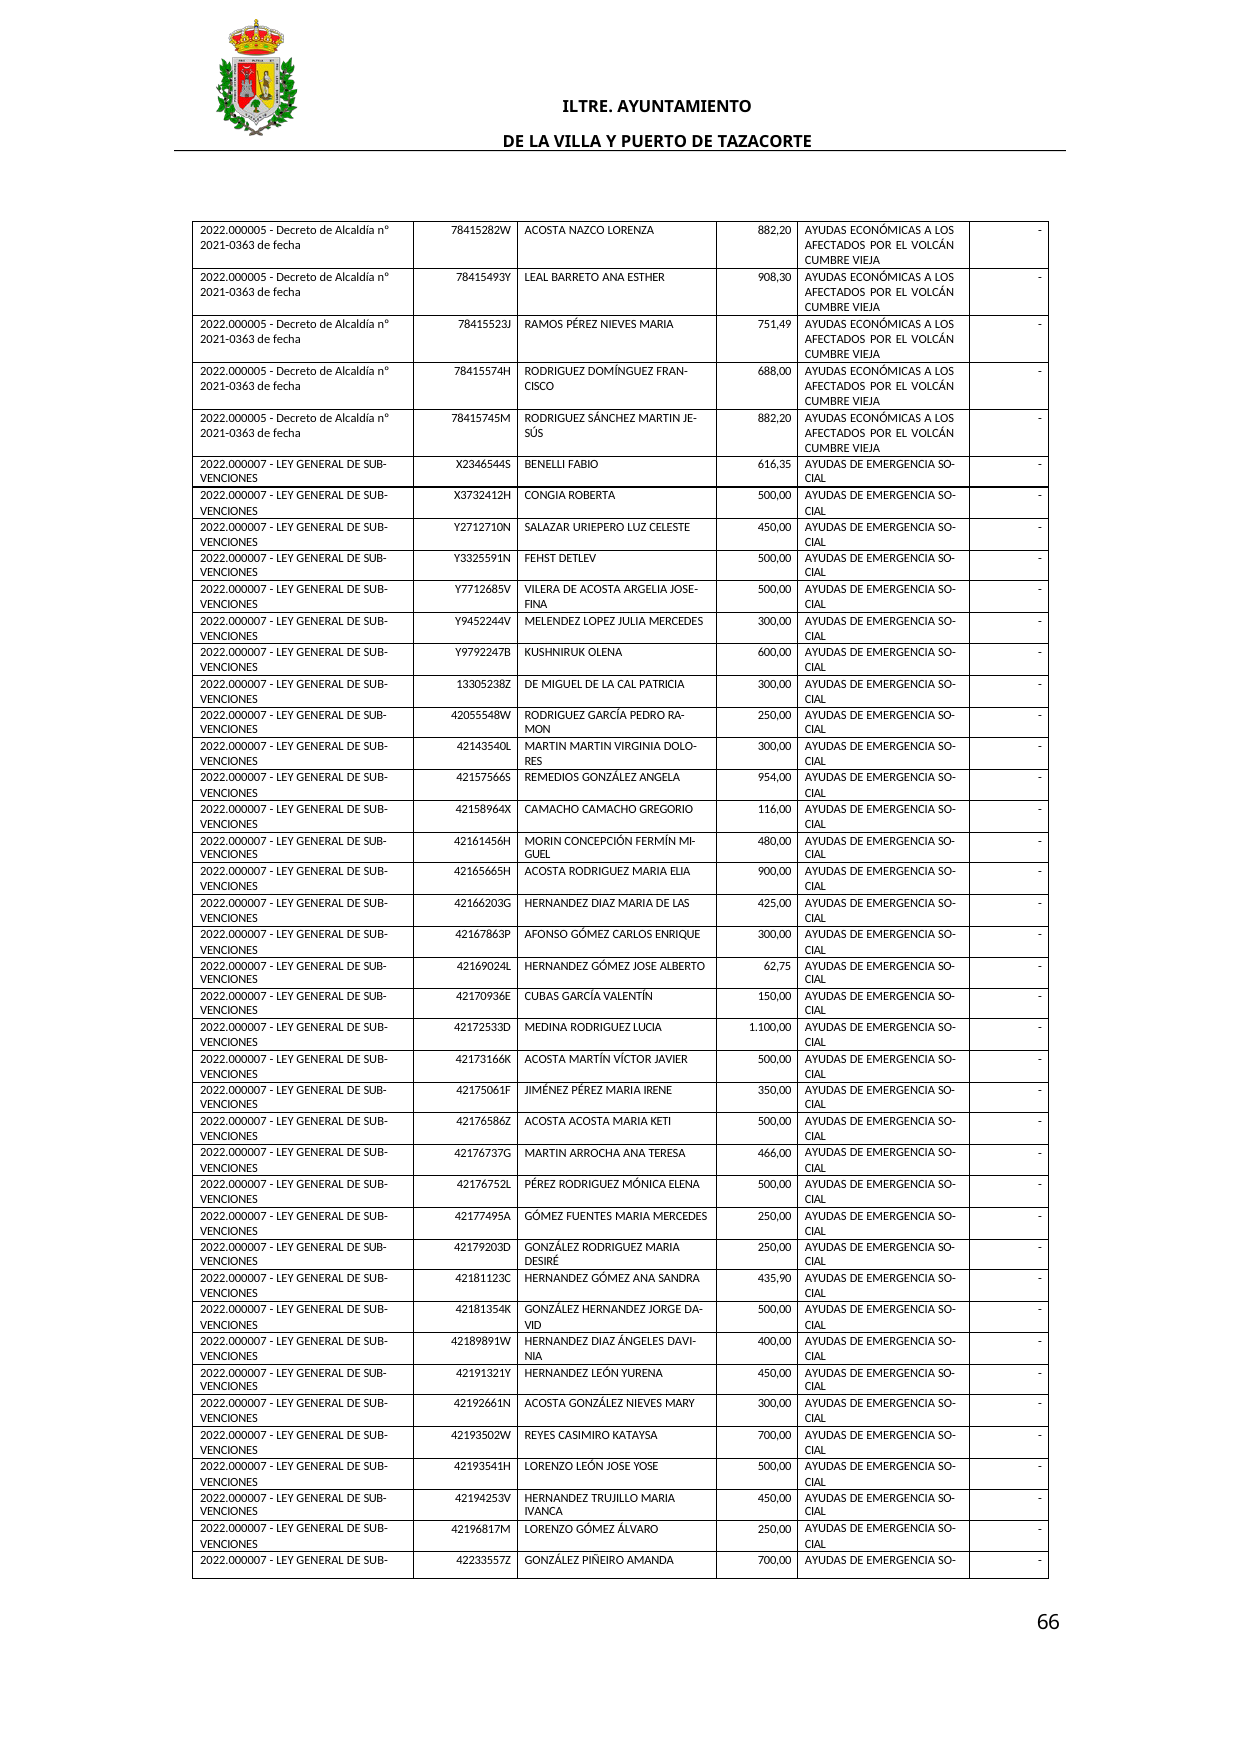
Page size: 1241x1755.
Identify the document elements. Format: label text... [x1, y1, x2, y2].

table_cell 400,00 [717, 1333, 797, 1364]
table_cell 78415523J [414, 316, 517, 362]
table_cell Y2712710N [414, 519, 517, 550]
table_cell 500,00 [717, 1302, 797, 1332]
table_cell 2022.000007 - LEY GENERAL DE SUB- VENCIONES [193, 738, 413, 769]
table_cell 250,00 [717, 1240, 797, 1269]
table_cell HERNANDEZ TRUJILLO MARIA IVANCA [518, 1490, 716, 1519]
table_cell AYUDAS DE EMERGENCIA SO- CIAL [798, 1459, 969, 1489]
table_header ACOSTA NAZCO LORENZA [518, 222, 716, 268]
table_cell 500,00 [717, 488, 797, 518]
table_cell 2022.000005 - Decreto de Alcaldía nº 2021-0363 de fecha [193, 363, 413, 409]
table_cell 13305238Z [414, 676, 517, 707]
table_cell - [970, 457, 1048, 486]
table_cell AYUDAS DE EMERGENCIA SO- CIAL [798, 1427, 969, 1457]
table_cell 2022.000007 - LEY GENERAL DE SUB- VENCIONES [193, 551, 413, 580]
table_cell 42169024L [414, 958, 517, 988]
table_cell 42172533D [414, 1019, 517, 1050]
table_cell AYUDAS ECONÓMICAS A LOS AFECTADOS POR EL VOLCÁN CUMBRE VIEJA [798, 269, 969, 315]
table_cell X2346544S [414, 457, 517, 486]
table_header 882,20 [717, 222, 797, 268]
table_cell 2022.000007 - LEY GENERAL DE SUB- VENCIONES [193, 989, 413, 1018]
table_cell 42143540L [414, 738, 517, 769]
table_cell Y3325591N [414, 551, 517, 580]
table_cell 2022.000007 - LEY GENERAL DE SUB- VENCIONES [193, 1240, 413, 1269]
table_header 2022.000005 - Decreto de Alcaldía nº 2021-0363 de fecha [193, 222, 413, 268]
table_cell HERNANDEZ DIAZ MARIA DE LAS [518, 895, 716, 926]
table_cell 300,00 [717, 738, 797, 769]
table_cell - [970, 519, 1048, 550]
table_cell 116,00 [717, 801, 797, 832]
table_cell 2022.000007 - LEY GENERAL DE SUB- VENCIONES [193, 801, 413, 832]
table_cell GÓMEZ FUENTES MARIA MERCEDES [518, 1208, 716, 1238]
table_cell - [970, 1427, 1048, 1457]
table_cell 2022.000007 - LEY GENERAL DE SUB- VENCIONES [193, 958, 413, 988]
table_cell 500,00 [717, 1113, 797, 1143]
table_cell CUBAS GARCÍA VALENTÍN [518, 989, 716, 1018]
table_cell 42192661N [414, 1395, 517, 1426]
table_cell AYUDAS DE EMERGENCIA SO- CIAL [798, 1051, 969, 1082]
table_cell 450,00 [717, 1490, 797, 1519]
table_cell AYUDAS DE EMERGENCIA SO- CIAL [798, 581, 969, 612]
table_cell JIMÉNEZ PÉREZ MARIA IRENE [518, 1083, 716, 1112]
table_cell 2022.000007 - LEY GENERAL DE SUB- VENCIONES [193, 676, 413, 707]
table_cell 42191321Y [414, 1365, 517, 1394]
table_cell SALAZAR URIEPERO LUZ CELESTE [518, 519, 716, 550]
table_cell 300,00 [717, 676, 797, 707]
table_cell AYUDAS DE EMERGENCIA SO- CIAL [798, 551, 969, 580]
table_cell X3732412H [414, 488, 517, 518]
table_cell FEHST DETLEV [518, 551, 716, 580]
table_cell 2022.000007 - LEY GENERAL DE SUB- VENCIONES [193, 613, 413, 643]
table_cell RODRIGUEZ SÁNCHEZ MARTIN JE- SÚS [518, 410, 716, 456]
table_cell 2022.000007 - LEY GENERAL DE SUB- VENCIONES [193, 1113, 413, 1143]
table_cell AYUDAS DE EMERGENCIA SO- CIAL [798, 1208, 969, 1238]
table_cell Y9792247B [414, 644, 517, 675]
table_cell GONZÁLEZ PIÑEIRO AMANDA [518, 1552, 716, 1578]
table_cell - [970, 801, 1048, 832]
table_cell - [970, 927, 1048, 957]
table_cell HERNANDEZ GÓMEZ JOSE ALBERTO [518, 958, 716, 988]
table_cell - [970, 989, 1048, 1018]
table_cell - [970, 738, 1048, 769]
table_cell 700,00 [717, 1427, 797, 1457]
table_cell 42196817M [414, 1521, 517, 1551]
table_cell AFONSO GÓMEZ CARLOS ENRIQUE [518, 927, 716, 957]
table_cell 2022.000007 - LEY GENERAL DE SUB- VENCIONES [193, 581, 413, 612]
table_cell - [970, 1521, 1048, 1551]
table_header 78415282W [414, 222, 517, 268]
table_cell 500,00 [717, 1459, 797, 1489]
table_cell BENELLI FABIO [518, 457, 716, 486]
table_cell AYUDAS DE EMERGENCIA SO- CIAL [798, 613, 969, 643]
table_cell 42176752L [414, 1176, 517, 1207]
table_cell AYUDAS DE EMERGENCIA SO- CIAL [798, 1019, 969, 1050]
table_cell 2022.000007 - LEY GENERAL DE SUB- VENCIONES [193, 1459, 413, 1489]
table_cell - [970, 613, 1048, 643]
table_cell AYUDAS DE EMERGENCIA SO- CIAL [798, 676, 969, 707]
table_cell - [970, 1176, 1048, 1207]
table_cell - [970, 676, 1048, 707]
table_cell AYUDAS DE EMERGENCIA SO- CIAL [798, 1145, 969, 1175]
table_cell 150,00 [717, 989, 797, 1018]
table_cell RODRIGUEZ GARCÍA PEDRO RA- MON [518, 708, 716, 737]
table_cell MARTIN ARROCHA ANA TERESA [518, 1145, 716, 1175]
table_cell 2022.000007 - LEY GENERAL DE SUB- VENCIONES [193, 1365, 413, 1394]
table_cell Y9452244V [414, 613, 517, 643]
table_cell AYUDAS DE EMERGENCIA SO- CIAL [798, 989, 969, 1018]
table_cell - [970, 1270, 1048, 1301]
table_cell 954,00 [717, 770, 797, 800]
table_cell 42167863P [414, 927, 517, 957]
table_cell 2022.000007 - LEY GENERAL DE SUB- VENCIONES [193, 1427, 413, 1457]
table_cell 466,00 [717, 1145, 797, 1175]
table_cell AYUDAS DE EMERGENCIA SO- CIAL [798, 1176, 969, 1207]
table_cell AYUDAS DE EMERGENCIA SO- CIAL [798, 519, 969, 550]
table_cell 42176737G [414, 1145, 517, 1175]
table_cell 2022.000007 - LEY GENERAL DE SUB- VENCIONES [193, 1270, 413, 1301]
table_cell 250,00 [717, 1208, 797, 1238]
table_cell 435,90 [717, 1270, 797, 1301]
table_cell 300,00 [717, 1395, 797, 1426]
table_cell AYUDAS ECONÓMICAS A LOS AFECTADOS POR EL VOLCÁN CUMBRE VIEJA [798, 410, 969, 456]
table_cell - [970, 770, 1048, 800]
table_cell 42193502W [414, 1427, 517, 1457]
table_cell 2022.000007 - LEY GENERAL DE SUB- VENCIONES [193, 1490, 413, 1519]
table_cell AYUDAS DE EMERGENCIA SO- CIAL [798, 1521, 969, 1551]
table_cell - [970, 644, 1048, 675]
table_cell AYUDAS DE EMERGENCIA SO- CIAL [798, 1490, 969, 1519]
table_cell MORIN CONCEPCIÓN FERMÍN MI- GUEL [518, 833, 716, 862]
table_cell 42157566S [414, 770, 517, 800]
table_cell - [970, 316, 1048, 362]
table_cell 2022.000007 - LEY GENERAL DE SUB- VENCIONES [193, 895, 413, 926]
table_cell AYUDAS DE EMERGENCIA SO- [798, 1552, 969, 1578]
table_cell 350,00 [717, 1083, 797, 1112]
table_cell 2022.000007 - LEY GENERAL DE SUB- VENCIONES [193, 488, 413, 518]
table_cell 300,00 [717, 927, 797, 957]
table_cell 2022.000007 - LEY GENERAL DE SUB- VENCIONES [193, 1051, 413, 1082]
table_cell ACOSTA RODRIGUEZ MARIA ELIA [518, 863, 716, 894]
table_cell ACOSTA ACOSTA MARIA KETI [518, 1113, 716, 1143]
table_cell 62,75 [717, 958, 797, 988]
table_cell RAMOS PÉREZ NIEVES MARIA [518, 316, 716, 362]
table_cell AYUDAS DE EMERGENCIA SO- CIAL [798, 958, 969, 988]
table_cell 42173166K [414, 1051, 517, 1082]
table_cell AYUDAS DE EMERGENCIA SO- CIAL [798, 801, 969, 832]
table_cell 600,00 [717, 644, 797, 675]
table_cell 42193541H [414, 1459, 517, 1489]
table_cell AYUDAS DE EMERGENCIA SO- CIAL [798, 1083, 969, 1112]
table_cell AYUDAS DE EMERGENCIA SO- CIAL [798, 738, 969, 769]
table_cell - [970, 551, 1048, 580]
table_cell 2022.000005 - Decreto de Alcaldía nº 2021-0363 de fecha [193, 269, 413, 315]
table_cell 2022.000007 - LEY GENERAL DE SUB- [193, 1552, 413, 1578]
table_cell 2022.000007 - LEY GENERAL DE SUB- VENCIONES [193, 863, 413, 894]
table_cell MELENDEZ LOPEZ JULIA MERCEDES [518, 613, 716, 643]
table_cell 2022.000005 - Decreto de Alcaldía nº 2021-0363 de fecha [193, 410, 413, 456]
table_cell KUSHNIRUK OLENA [518, 644, 716, 675]
table_cell REMEDIOS GONZÁLEZ ANGELA [518, 770, 716, 800]
table_cell AYUDAS DE EMERGENCIA SO- CIAL [798, 833, 969, 862]
table_cell AYUDAS DE EMERGENCIA SO- CIAL [798, 927, 969, 957]
table_cell - [970, 1459, 1048, 1489]
table_cell 42176586Z [414, 1113, 517, 1143]
table_cell AYUDAS DE EMERGENCIA SO- CIAL [798, 1113, 969, 1143]
table_cell 2022.000007 - LEY GENERAL DE SUB- VENCIONES [193, 833, 413, 862]
table_cell - [970, 581, 1048, 612]
table_cell 882,20 [717, 410, 797, 456]
table_cell 450,00 [717, 1365, 797, 1394]
table_cell HERNANDEZ DIAZ ÁNGELES DAVI- NIA [518, 1333, 716, 1364]
table_cell - [970, 1019, 1048, 1050]
table_cell 2022.000007 - LEY GENERAL DE SUB- VENCIONES [193, 1333, 413, 1364]
table_cell - [970, 833, 1048, 862]
table_cell AYUDAS DE EMERGENCIA SO- CIAL [798, 895, 969, 926]
table_cell - [970, 1113, 1048, 1143]
table_cell 42166203G [414, 895, 517, 926]
table_cell CONGIA ROBERTA [518, 488, 716, 518]
table_cell 500,00 [717, 581, 797, 612]
table_cell 500,00 [717, 1051, 797, 1082]
table_cell AYUDAS DE EMERGENCIA SO- CIAL [798, 1270, 969, 1301]
table_cell RODRIGUEZ DOMÍNGUEZ FRAN- CISCO [518, 363, 716, 409]
table_cell 1.100,00 [717, 1019, 797, 1050]
table_cell PÉREZ RODRIGUEZ MÓNICA ELENA [518, 1176, 716, 1207]
table_cell 425,00 [717, 895, 797, 926]
table_header - [970, 222, 1048, 268]
table_cell AYUDAS DE EMERGENCIA SO- CIAL [798, 644, 969, 675]
table_cell - [970, 958, 1048, 988]
table_cell 42158964X [414, 801, 517, 832]
table_cell - [970, 1208, 1048, 1238]
table_cell 688,00 [717, 363, 797, 409]
table_cell 78415745M [414, 410, 517, 456]
table_cell LORENZO LEÓN JOSE YOSE [518, 1459, 716, 1489]
table_cell 78415574H [414, 363, 517, 409]
table_cell 2022.000007 - LEY GENERAL DE SUB- VENCIONES [193, 1302, 413, 1332]
table_cell HERNANDEZ LEÓN YURENA [518, 1365, 716, 1394]
table_cell - [970, 269, 1048, 315]
table_cell 2022.000007 - LEY GENERAL DE SUB- VENCIONES [193, 708, 413, 737]
table_cell - [970, 895, 1048, 926]
table_cell - [970, 1145, 1048, 1175]
table_cell 42179203D [414, 1240, 517, 1269]
table_cell Y7712685V [414, 581, 517, 612]
table_cell 500,00 [717, 1176, 797, 1207]
table_cell - [970, 1333, 1048, 1364]
table_cell - [970, 1365, 1048, 1394]
table_cell 42175061F [414, 1083, 517, 1112]
table_cell MARTIN MARTIN VIRGINIA DOLO- RES [518, 738, 716, 769]
table_cell 300,00 [717, 613, 797, 643]
table_cell 2022.000007 - LEY GENERAL DE SUB- VENCIONES [193, 644, 413, 675]
table_cell 42233557Z [414, 1552, 517, 1578]
table_cell 42055548W [414, 708, 517, 737]
table_cell AYUDAS DE EMERGENCIA SO- CIAL [798, 863, 969, 894]
table_cell 42170936E [414, 989, 517, 1018]
table_cell AYUDAS ECONÓMICAS A LOS AFECTADOS POR EL VOLCÁN CUMBRE VIEJA [798, 316, 969, 362]
table_cell 616,35 [717, 457, 797, 486]
table_cell GONZÁLEZ HERNANDEZ JORGE DA- VID [518, 1302, 716, 1332]
table_cell REYES CASIMIRO KATAYSA [518, 1427, 716, 1457]
table_cell VILERA DE ACOSTA ARGELIA JOSE- FINA [518, 581, 716, 612]
table_cell 2022.000007 - LEY GENERAL DE SUB- VENCIONES [193, 519, 413, 550]
table_cell 2022.000007 - LEY GENERAL DE SUB- VENCIONES [193, 1208, 413, 1238]
table_cell - [970, 1302, 1048, 1332]
table_cell GONZÁLEZ RODRIGUEZ MARIA DESIRÉ [518, 1240, 716, 1269]
table_cell 42181123C [414, 1270, 517, 1301]
table_cell - [970, 708, 1048, 737]
table_cell ACOSTA MARTÍN VÍCTOR JAVIER [518, 1051, 716, 1082]
table_cell - [970, 1552, 1048, 1578]
table_cell MEDINA RODRIGUEZ LUCIA [518, 1019, 716, 1050]
table_cell 42161456H [414, 833, 517, 862]
table_cell AYUDAS ECONÓMICAS A LOS AFECTADOS POR EL VOLCÁN CUMBRE VIEJA [798, 363, 969, 409]
table_cell 78415493Y [414, 269, 517, 315]
table_cell LORENZO GÓMEZ ÁLVARO [518, 1521, 716, 1551]
table_cell 42165665H [414, 863, 517, 894]
table_cell - [970, 363, 1048, 409]
table_cell AYUDAS DE EMERGENCIA SO- CIAL [798, 1240, 969, 1269]
table_cell 2022.000007 - LEY GENERAL DE SUB- VENCIONES [193, 1395, 413, 1426]
table_cell 700,00 [717, 1552, 797, 1578]
table_cell 2022.000007 - LEY GENERAL DE SUB- VENCIONES [193, 1176, 413, 1207]
table_header AYUDAS ECONÓMICAS A LOS AFECTADOS POR EL VOLCÁN CUMBRE VIEJA [798, 222, 969, 268]
table_cell 2022.000007 - LEY GENERAL DE SUB- VENCIONES [193, 1019, 413, 1050]
table_cell CAMACHO CAMACHO GREGORIO [518, 801, 716, 832]
table_cell AYUDAS DE EMERGENCIA SO- CIAL [798, 770, 969, 800]
table_cell 908,30 [717, 269, 797, 315]
table_cell 42181354K [414, 1302, 517, 1332]
table_cell 900,00 [717, 863, 797, 894]
table_cell ACOSTA GONZÁLEZ NIEVES MARY [518, 1395, 716, 1426]
table_cell 42189891W [414, 1333, 517, 1364]
table_cell 2022.000007 - LEY GENERAL DE SUB- VENCIONES [193, 1145, 413, 1175]
table_cell - [970, 1083, 1048, 1112]
table_cell 480,00 [717, 833, 797, 862]
table_cell 2022.000005 - Decreto de Alcaldía nº 2021-0363 de fecha [193, 316, 413, 362]
table_cell LEAL BARRETO ANA ESTHER [518, 269, 716, 315]
table_cell AYUDAS DE EMERGENCIA SO- CIAL [798, 708, 969, 737]
table_cell 500,00 [717, 551, 797, 580]
table_cell AYUDAS DE EMERGENCIA SO- CIAL [798, 1333, 969, 1364]
table_cell 2022.000007 - LEY GENERAL DE SUB- VENCIONES [193, 770, 413, 800]
table_cell AYUDAS DE EMERGENCIA SO- CIAL [798, 1302, 969, 1332]
table_cell 2022.000007 - LEY GENERAL DE SUB- VENCIONES [193, 457, 413, 486]
table_cell 250,00 [717, 708, 797, 737]
table_cell 42177495A [414, 1208, 517, 1238]
table_cell - [970, 1490, 1048, 1519]
table_cell - [970, 863, 1048, 894]
table_cell 450,00 [717, 519, 797, 550]
table_cell - [970, 410, 1048, 456]
table_cell 2022.000007 - LEY GENERAL DE SUB- VENCIONES [193, 927, 413, 957]
table_cell - [970, 488, 1048, 518]
table_cell AYUDAS DE EMERGENCIA SO- CIAL [798, 488, 969, 518]
table_cell AYUDAS DE EMERGENCIA SO- CIAL [798, 1365, 969, 1394]
table_cell 42194253V [414, 1490, 517, 1519]
table_cell - [970, 1051, 1048, 1082]
table_cell DE MIGUEL DE LA CAL PATRICIA [518, 676, 716, 707]
table_cell 250,00 [717, 1521, 797, 1551]
table_cell - [970, 1240, 1048, 1269]
table_cell AYUDAS DE EMERGENCIA SO- CIAL [798, 457, 969, 486]
table_cell AYUDAS DE EMERGENCIA SO- CIAL [798, 1395, 969, 1426]
table_cell - [970, 1395, 1048, 1426]
table_cell HERNANDEZ GÓMEZ ANA SANDRA [518, 1270, 716, 1301]
table_cell 751,49 [717, 316, 797, 362]
table_cell 2022.000007 - LEY GENERAL DE SUB- VENCIONES [193, 1083, 413, 1112]
table_cell 2022.000007 - LEY GENERAL DE SUB- VENCIONES [193, 1521, 413, 1551]
